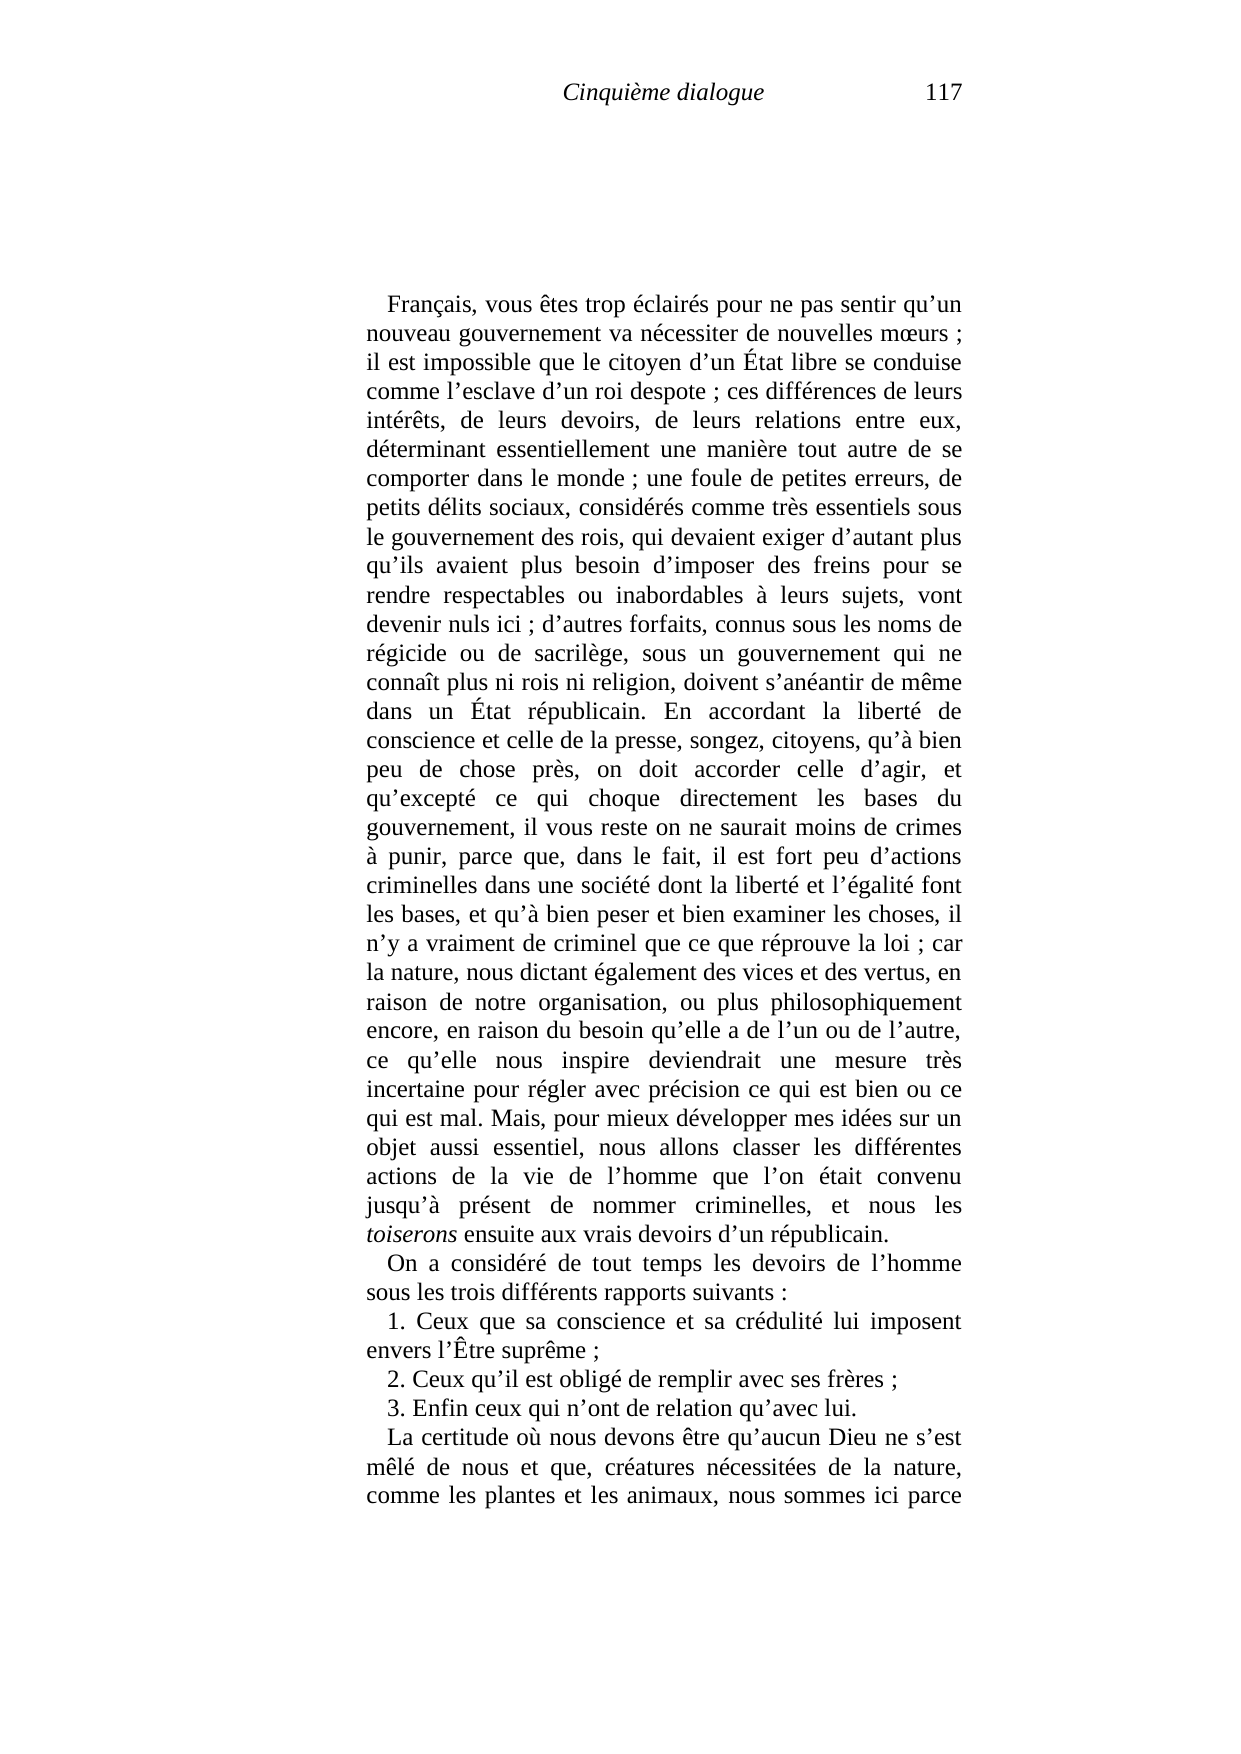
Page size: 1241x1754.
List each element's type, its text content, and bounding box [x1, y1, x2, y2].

text 2. Ceux qu’il est obligé de remplir avec ses frères ; [366, 1364, 962, 1393]
text Français, vous êtes trop éclairés pour ne pas sentir qu’un nouveau gouvernement va nécessiter de nouvelles mœurs ; il est impossible que le citoyen d’un État libre se conduise comme l’esclave d’un roi despote ; ces différences de leurs intérêts, de leurs devoirs, de leurs relations entre eux, déterminant essentiellement une manière tout autre de se comporter dans le monde ; une foule de petites erreurs, de petits délits sociaux, considérés comme très essentiels sous le gouvernement des rois, qui devaient exiger d’autant plus qu’ils avaient plus besoin d’imposer des freins pour se rendre respectables ou inabordables à leurs sujets, vont devenir nuls ici ; d’autres forfaits, connus sous les noms de régicide ou de sacrilège, sous un gouvernement qui ne connaît plus ni rois ni religion, doivent s’anéantir de même dans un État républicain. En accordant la liberté de conscience et celle de la presse, songez, citoyens, qu’à bien peu de chose près, on doit accorder celle d’agir, et qu’excepté ce qui choque directement les bases du gouvernement, il vous reste on ne saurait moins de crimes à punir, parce que, dans le fait, il est fort peu d’actions criminelles dans une société dont la liberté et l’égalité font les bases, et qu’à bien peser et bien examiner les choses, il n’y a vraiment de criminel que ce que réprouve la loi ; car la nature, nous dictant également des vices et des vertus, en raison de notre organisation, ou plus philosophiquement encore, en raison du besoin qu’elle a de l’un ou de l’autre, ce qu’elle nous inspire deviendrait une mesure très incertaine pour régler avec précision ce qui est bien ou ce qui est mal. Mais, pour mieux développer mes idées sur un objet aussi essentiel, nous allons classer les différentes actions de la vie de l’homme que l’on était convenu jusqu’à présent de nommer criminelles, et nous les toiserons ensuite aux vrais devoirs d’un républicain. [366, 289, 962, 1248]
text 3. Enfin ceux qui n’ont de relation qu’avec lui. [366, 1393, 962, 1422]
text 1. Ceux que sa conscience et sa crédulité lui imposent envers l’Être suprême ; [366, 1306, 962, 1364]
text La certitude où nous devons être qu’aucun Dieu ne s’est mêlé de nous et que, créatures nécessitées de la nature, comme les plantes et les animaux, nous sommes ici parce [366, 1422, 962, 1509]
text On a considéré de tout temps les devoirs de l’homme sous les trois différents rapports suivants : [366, 1248, 962, 1306]
